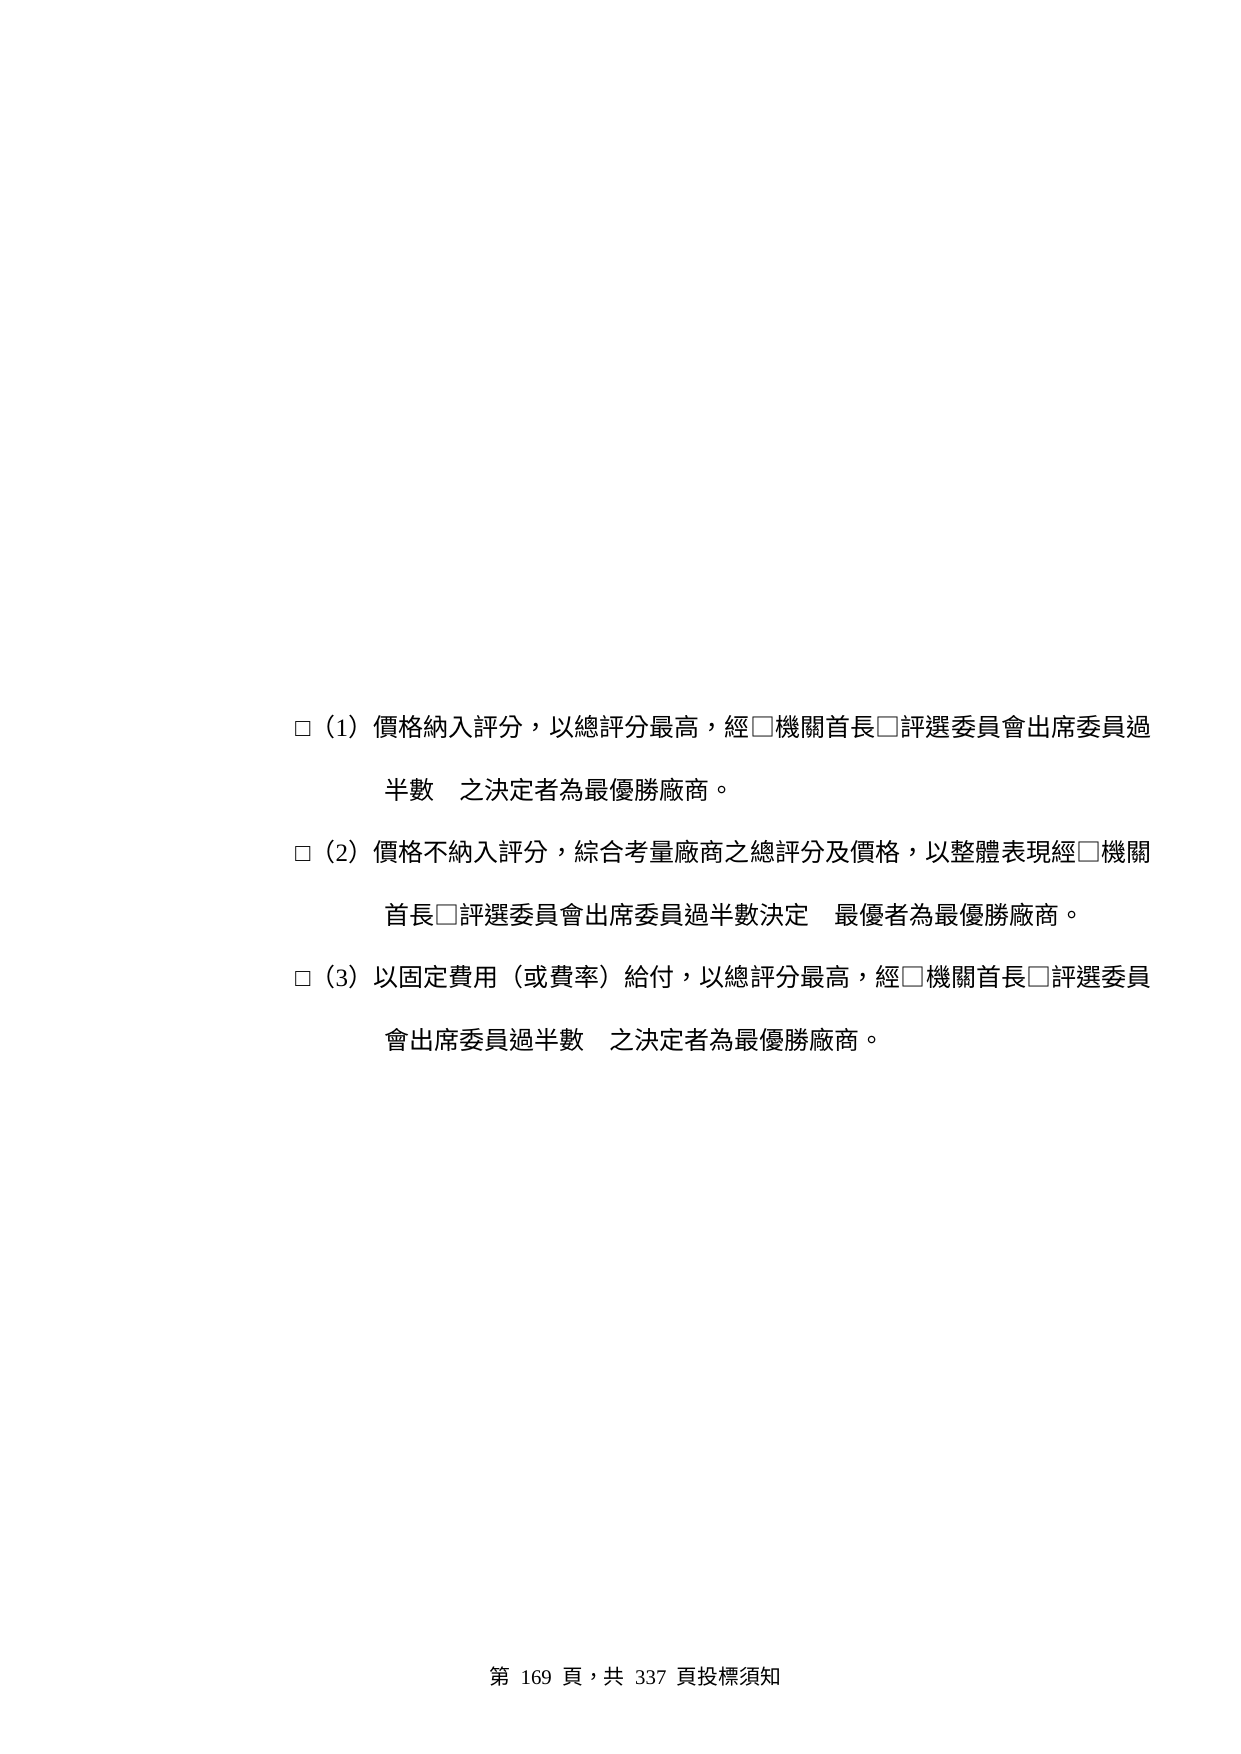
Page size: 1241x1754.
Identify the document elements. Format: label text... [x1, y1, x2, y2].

text □（2）價格不納入評分，綜合考量廠商之總評分及價格，以整體表現經□機關首長□評選委員會出席委員過半數決定 最優者為最優勝廠商。 [295, 809, 1152, 934]
text □（3）以固定費用（或費率）給付，以總評分最高，經□機關首長□評選委員會出席委員過半數 之決定者為最優勝廠商。 [295, 934, 1152, 1059]
text □（1）價格納入評分，以總評分最高，經□機關首長□評選委員會出席委員過半數 之決定者為最優勝廠商。 [295, 684, 1152, 809]
